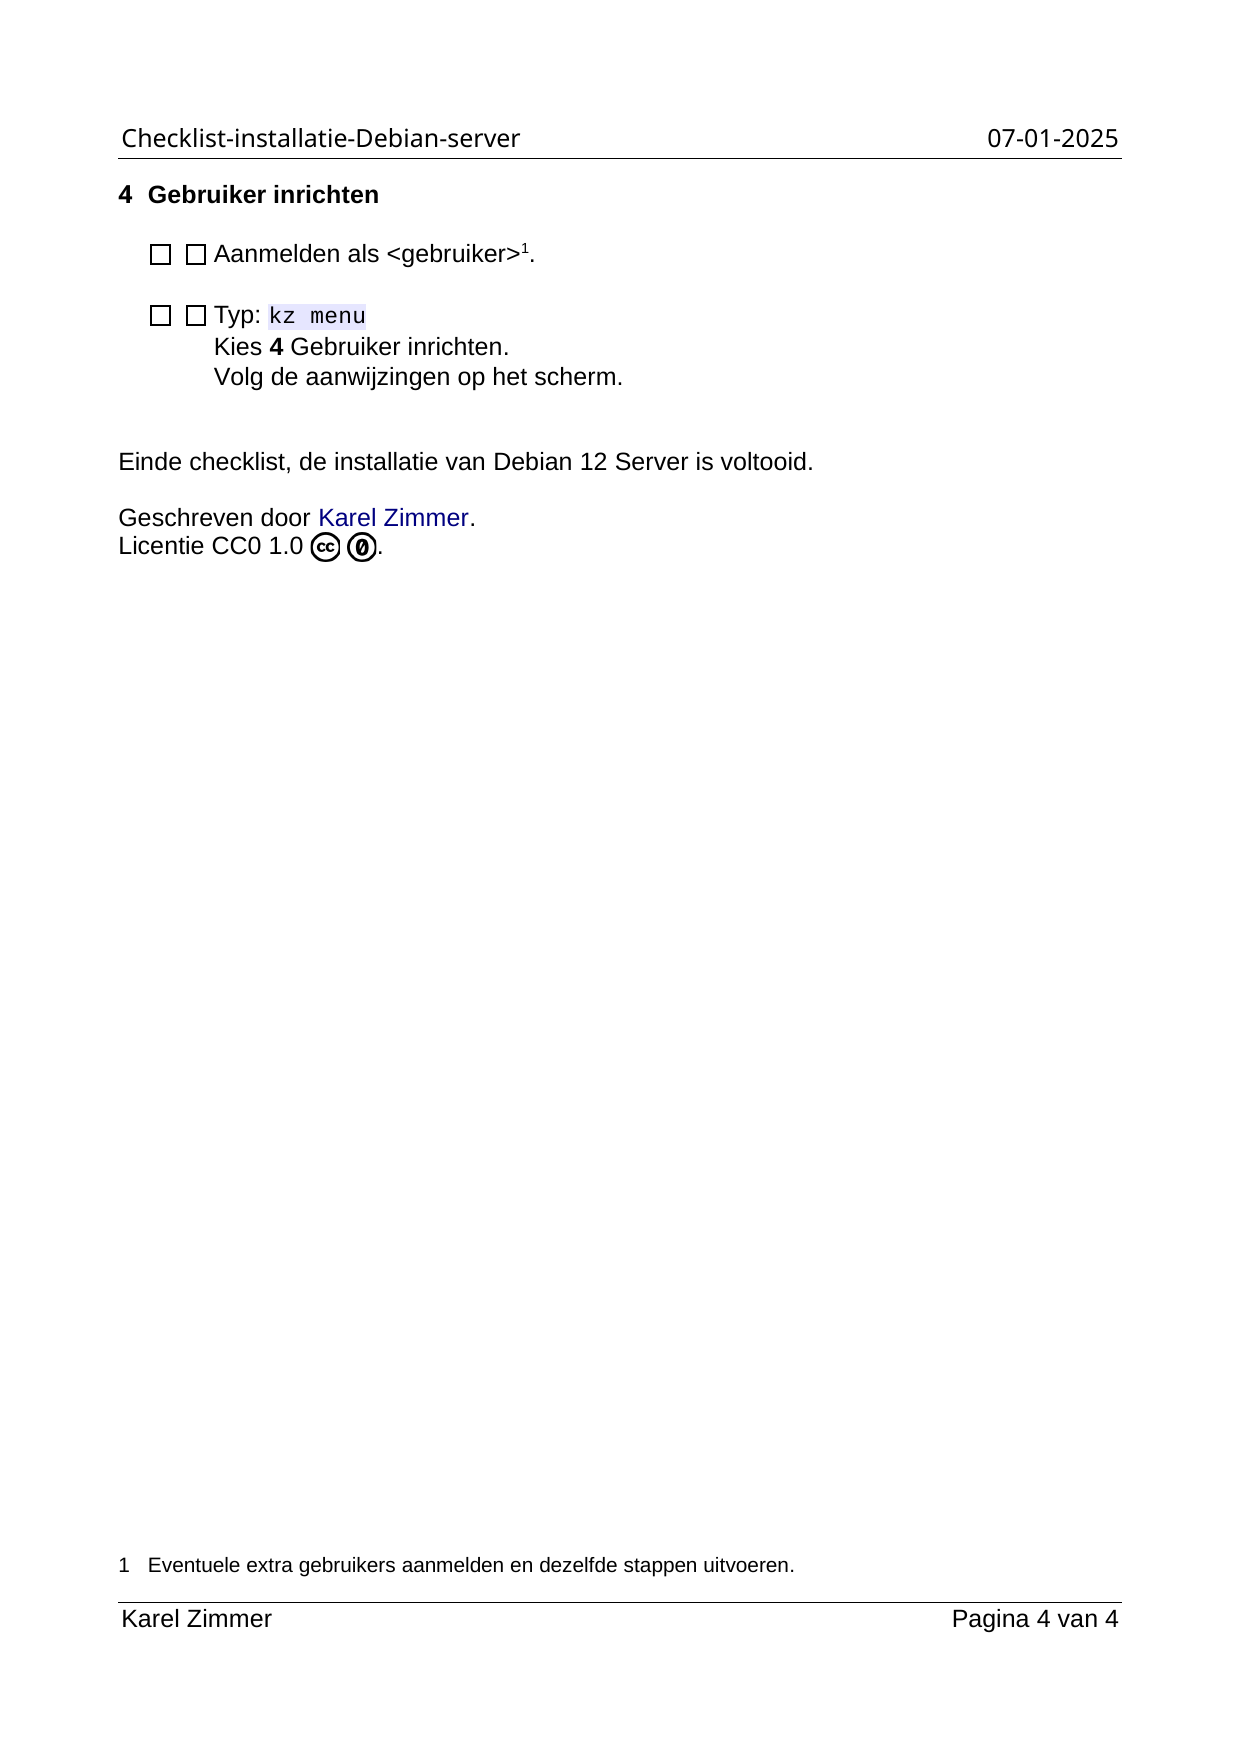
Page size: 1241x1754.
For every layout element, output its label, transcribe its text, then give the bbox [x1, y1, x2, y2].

table_cell [118, 300, 142, 332]
table_cell Kies 4 Gebruiker inrichten. [213, 332, 1122, 362]
picture [347, 532, 377, 562]
table_header Aanmelden als <gebruiker>. [213, 239, 1122, 269]
text Einde checklist, de installatie van Debian 12 Server is voltooid. [118, 448, 1122, 476]
table_cell [142, 300, 177, 332]
table_cell [118, 362, 142, 392]
table_cell [177, 332, 213, 362]
table_cell [118, 332, 142, 362]
list Licentie CC0 1.0 [118, 532, 310, 562]
table_cell [177, 269, 213, 300]
table_cell [142, 269, 177, 300]
table_header [177, 239, 213, 269]
table_cell Volg de aanwijzingen op het scherm. [213, 362, 1122, 392]
table_cell [213, 269, 1122, 300]
table_header [142, 239, 177, 269]
table_cell [177, 300, 213, 332]
table_cell [142, 362, 177, 392]
picture [310, 532, 340, 562]
list . [377, 532, 1122, 562]
table_cell [177, 362, 213, 392]
list Gebruiker inrichten [118, 177, 1122, 211]
table_header [118, 239, 142, 269]
list Geschreven door Karel Zimmer. [118, 504, 1122, 532]
table_cell [142, 332, 177, 362]
table_cell [118, 269, 142, 300]
table_cell Typ: kz menu [213, 300, 1122, 332]
